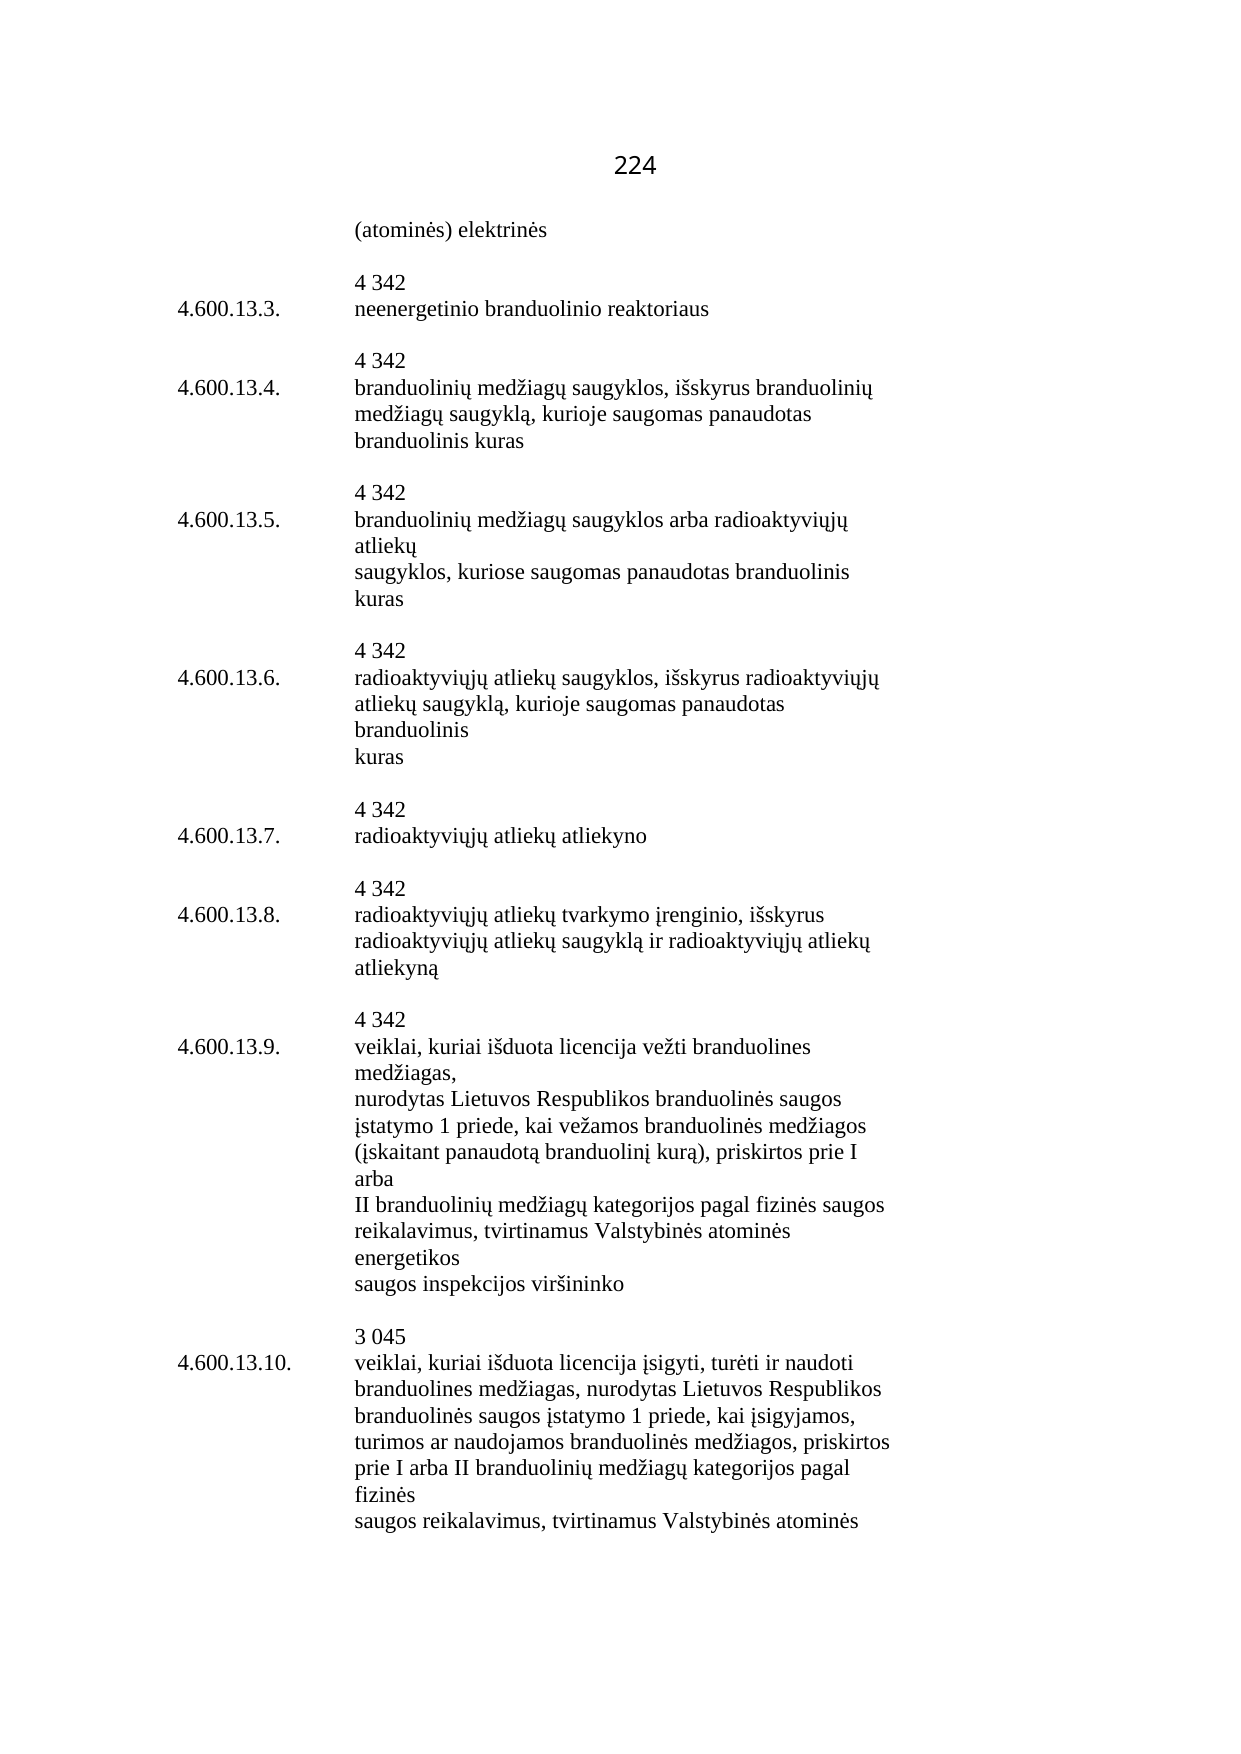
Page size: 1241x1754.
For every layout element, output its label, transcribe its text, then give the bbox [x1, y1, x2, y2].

text 4.600.13.10. veiklai, kuriai išduota licencija įsigyti, turėti ir naudoti [177, 1349, 892, 1375]
text 4.600.13.9. veiklai, kuriai išduota licencija vežti branduolines medžiagas, [177, 1033, 892, 1086]
text reikalavimus, tvirtinamus Valstybinės atominės energetikos [354, 1217, 892, 1270]
text saugyklos, kuriose saugomas panaudotas branduolinis kuras 4 342 [354, 558, 892, 664]
text branduolinis kuras 4 342 [354, 427, 892, 506]
text 4.600.13.8. radioaktyviųjų atliekų tvarkymo įrenginio, išskyrus [177, 901, 892, 927]
text atliekyną 4 342 [354, 954, 892, 1033]
text prie I arba II branduolinių medžiagų kategorijos pagal fizinės [354, 1454, 892, 1507]
text saugos reikalavimus, tvirtinamus Valstybinės atominės [354, 1507, 892, 1533]
text 4.600.13.6. radioaktyviųjų atliekų saugyklos, išskyrus radioaktyviųjų [177, 664, 892, 690]
text (atominės) elektrinės 4 342 [354, 216, 892, 295]
text 4.600.13.5. branduolinių medžiagų saugyklos arba radioaktyviųjų atliekų [177, 506, 892, 558]
text turimos ar naudojamos branduolinės medžiagos, priskirtos [354, 1428, 892, 1454]
text branduolines medžiagas, nurodytas Lietuvos Respublikos [354, 1375, 892, 1402]
text 4.600.13.4. branduolinių medžiagų saugyklos, išskyrus branduolinių [177, 374, 892, 400]
text atliekų saugyklą, kurioje saugomas panaudotas branduolinis [354, 690, 892, 743]
text II branduolinių medžiagų kategorijos pagal fizinės saugos [354, 1191, 892, 1217]
text kuras 4 342 [354, 743, 892, 822]
text (įskaitant panaudotą branduolinį kurą), priskirtos prie I arba [354, 1138, 892, 1191]
text 4.600.13.3. neenergetinio branduolinio reaktoriaus 4 342 [177, 295, 892, 374]
text saugos inspekcijos viršininko 3 045 [354, 1270, 892, 1349]
text radioaktyviųjų atliekų saugyklą ir radioaktyviųjų atliekų [354, 927, 892, 954]
text įstatymo 1 priede, kai vežamos branduolinės medžiagos [354, 1112, 892, 1138]
text 4.600.13.7. radioaktyviųjų atliekų atliekyno 4 342 [177, 822, 892, 901]
text medžiagų saugyklą, kurioje saugomas panaudotas [354, 400, 892, 427]
text branduolinės saugos įstatymo 1 priede, kai įsigyjamos, [354, 1402, 892, 1428]
text nurodytas Lietuvos Respublikos branduolinės saugos [354, 1086, 892, 1112]
